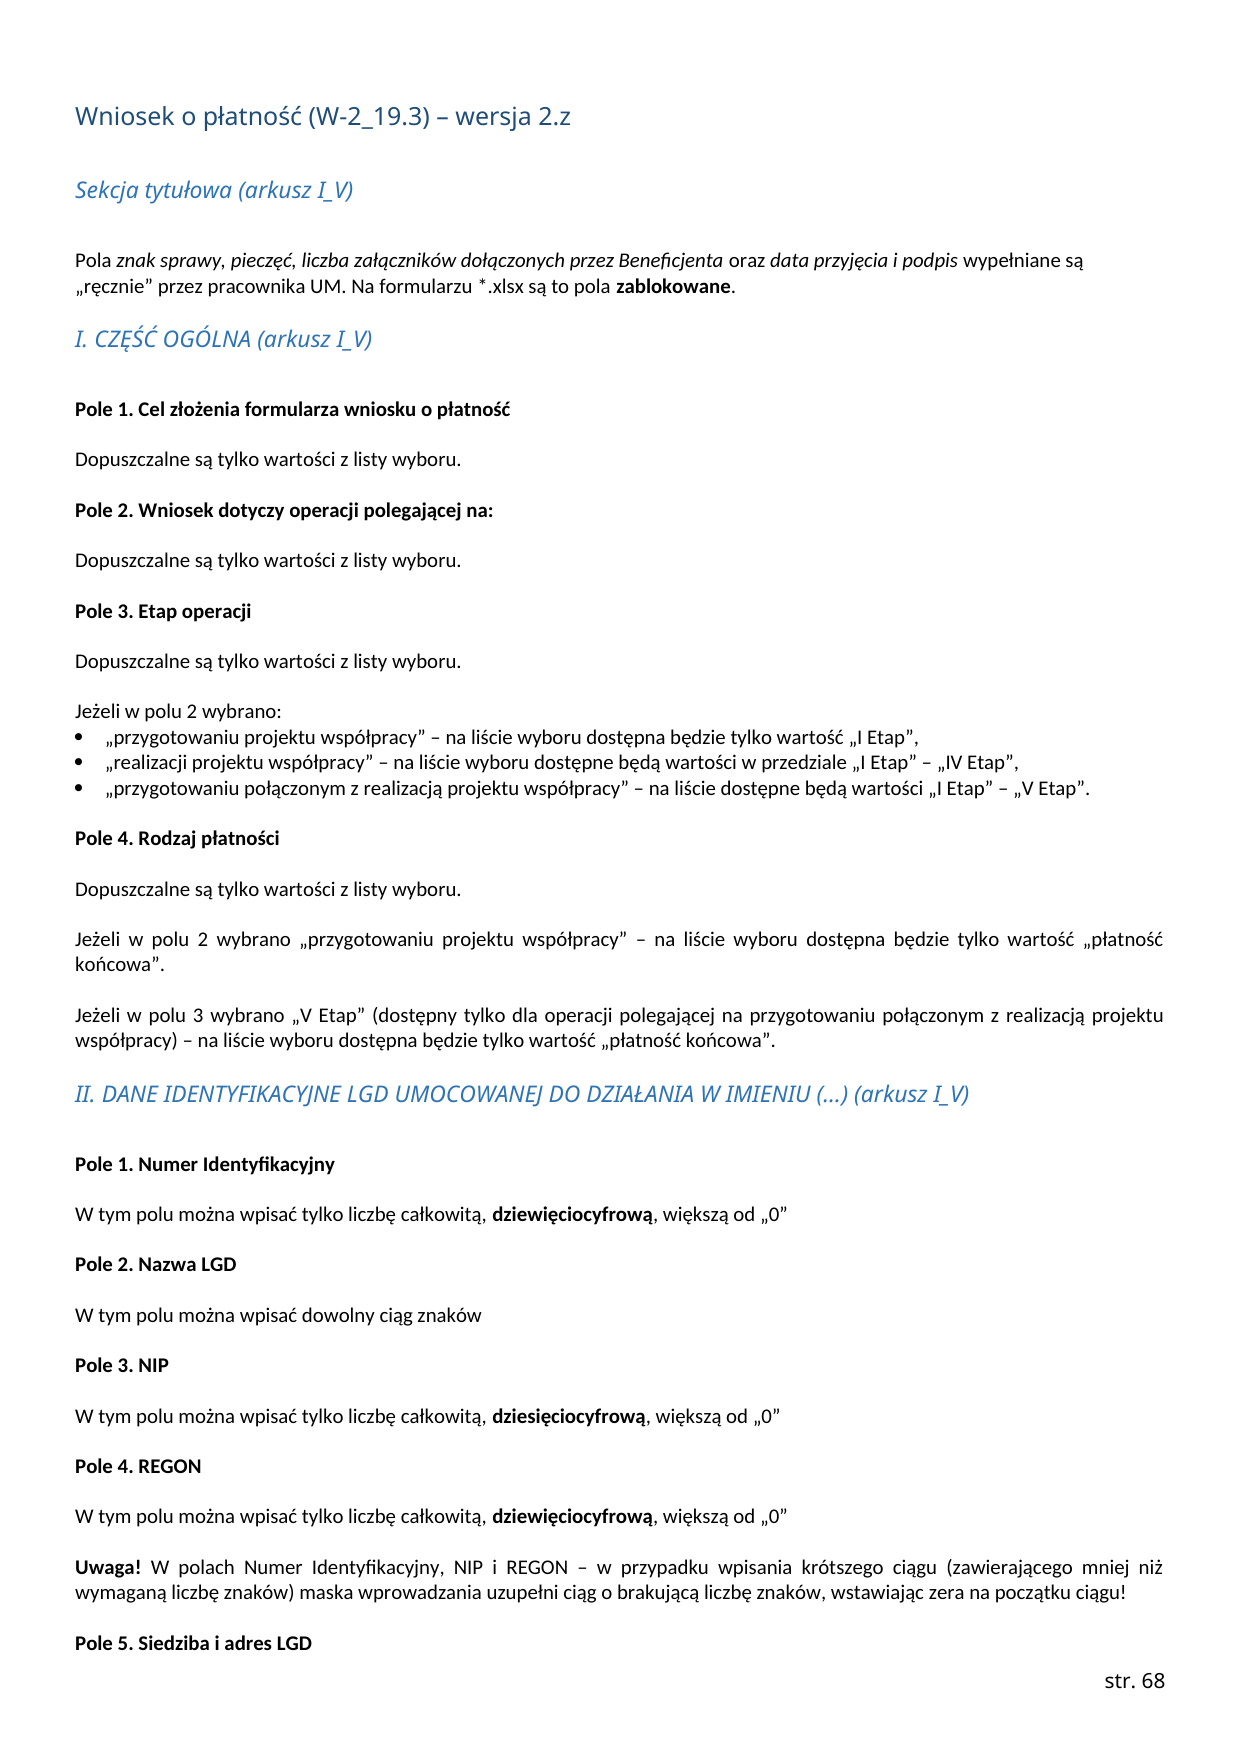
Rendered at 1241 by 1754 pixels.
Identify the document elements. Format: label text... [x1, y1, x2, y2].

subtitle I. CZĘŚĆ OGÓLNA (arkusz I_V) [75, 323, 1165, 354]
text Pole 4. Rodzaj płatności [75, 825, 1165, 851]
text Pole 1. Cel złożenia formularza wniosku o płatność [75, 396, 1165, 422]
list Dopuszczalne są tylko wartości z listy wyboru. [75, 447, 1165, 472]
list Uwaga! W polach Numer Identyfikacyjny, NIP i REGON – w przypadku wpisania krótszego ciągu (zawierającego mniej niż wymaganą liczbę znaków) maska wprowadzania uzupełni ciąg o brakującą liczbę znaków, wstawiając zera na początku ciągu! [75, 1554, 1165, 1605]
subtitle Wniosek o płatność (W-2_19.3) – wersja 2.z [75, 99, 1165, 133]
subtitle II. DANE IDENTYFIKACYJNE LGD UMOCOWANEJ DO DZIAŁANIA W IMIENIU (…) (arkusz I_V) [75, 1078, 1165, 1109]
text Pole 5. Siedziba i adres LGD [75, 1630, 1165, 1655]
text Pole 2. Wniosek dotyczy operacji polegającej na: [75, 497, 1165, 522]
list Dopuszczalne są tylko wartości z listy wyboru. [75, 547, 1165, 573]
text Pole 1. Numer Identyfikacyjny [75, 1151, 1165, 1176]
subtitle Sekcja tytułowa (arkusz I_V) [75, 174, 1165, 206]
list Jeżeli w polu 2 wybrano: [75, 699, 1165, 724]
text Pola znak sprawy, pieczęć, liczba załączników dołączonych przez Beneficjenta oraz data przyjęcia i podpis wypełniane są „ręcznie” przez pracownika UM. Na formularzu *.xlsx są to pola zablokowane. [75, 247, 1165, 298]
list Jeżeli w polu 3 wybrano „V Etap” (dostępny tylko dla operacji polegającej na przygotowaniu połączonym z realizacją projektu współpracy) – na liście wyboru dostępna będzie tylko wartość „płatność końcowa”. [75, 1002, 1165, 1053]
list Dopuszczalne są tylko wartości z listy wyboru. [75, 876, 1165, 901]
text Pole 4. REGON [75, 1453, 1165, 1479]
text Pole 3. NIP [75, 1352, 1165, 1378]
list „realizacji projektu współpracy” – na liście wyboru dostępne będą wartości w przedziale „I Etap” – „IV Etap”, [75, 749, 1165, 775]
text Pole 3. Etap operacji [75, 598, 1165, 623]
list W tym polu można wpisać tylko liczbę całkowitą, dziewięciocyfrową, większą od „0” [75, 1504, 1165, 1529]
list W tym polu można wpisać tylko liczbę całkowitą, dziewięciocyfrową, większą od „0” [75, 1201, 1165, 1227]
list W tym polu można wpisać tylko liczbę całkowitą, dziesięciocyfrową, większą od „0” [75, 1403, 1165, 1428]
list Jeżeli w polu 2 wybrano „przygotowaniu projektu współpracy” – na liście wyboru dostępna będzie tylko wartość „płatność końcowa”. [75, 926, 1165, 977]
list W tym polu można wpisać dowolny ciąg znaków [75, 1302, 1165, 1327]
list Dopuszczalne są tylko wartości z listy wyboru. [75, 648, 1165, 674]
text Pole 2. Nazwa LGD [75, 1252, 1165, 1277]
list „przygotowaniu projektu współpracy” – na liście wyboru dostępna będzie tylko wartość „I Etap”, [75, 724, 1165, 749]
list „przygotowaniu połączonym z realizacją projektu współpracy” – na liście dostępne będą wartości „I Etap” – „V Etap”. [75, 775, 1165, 800]
